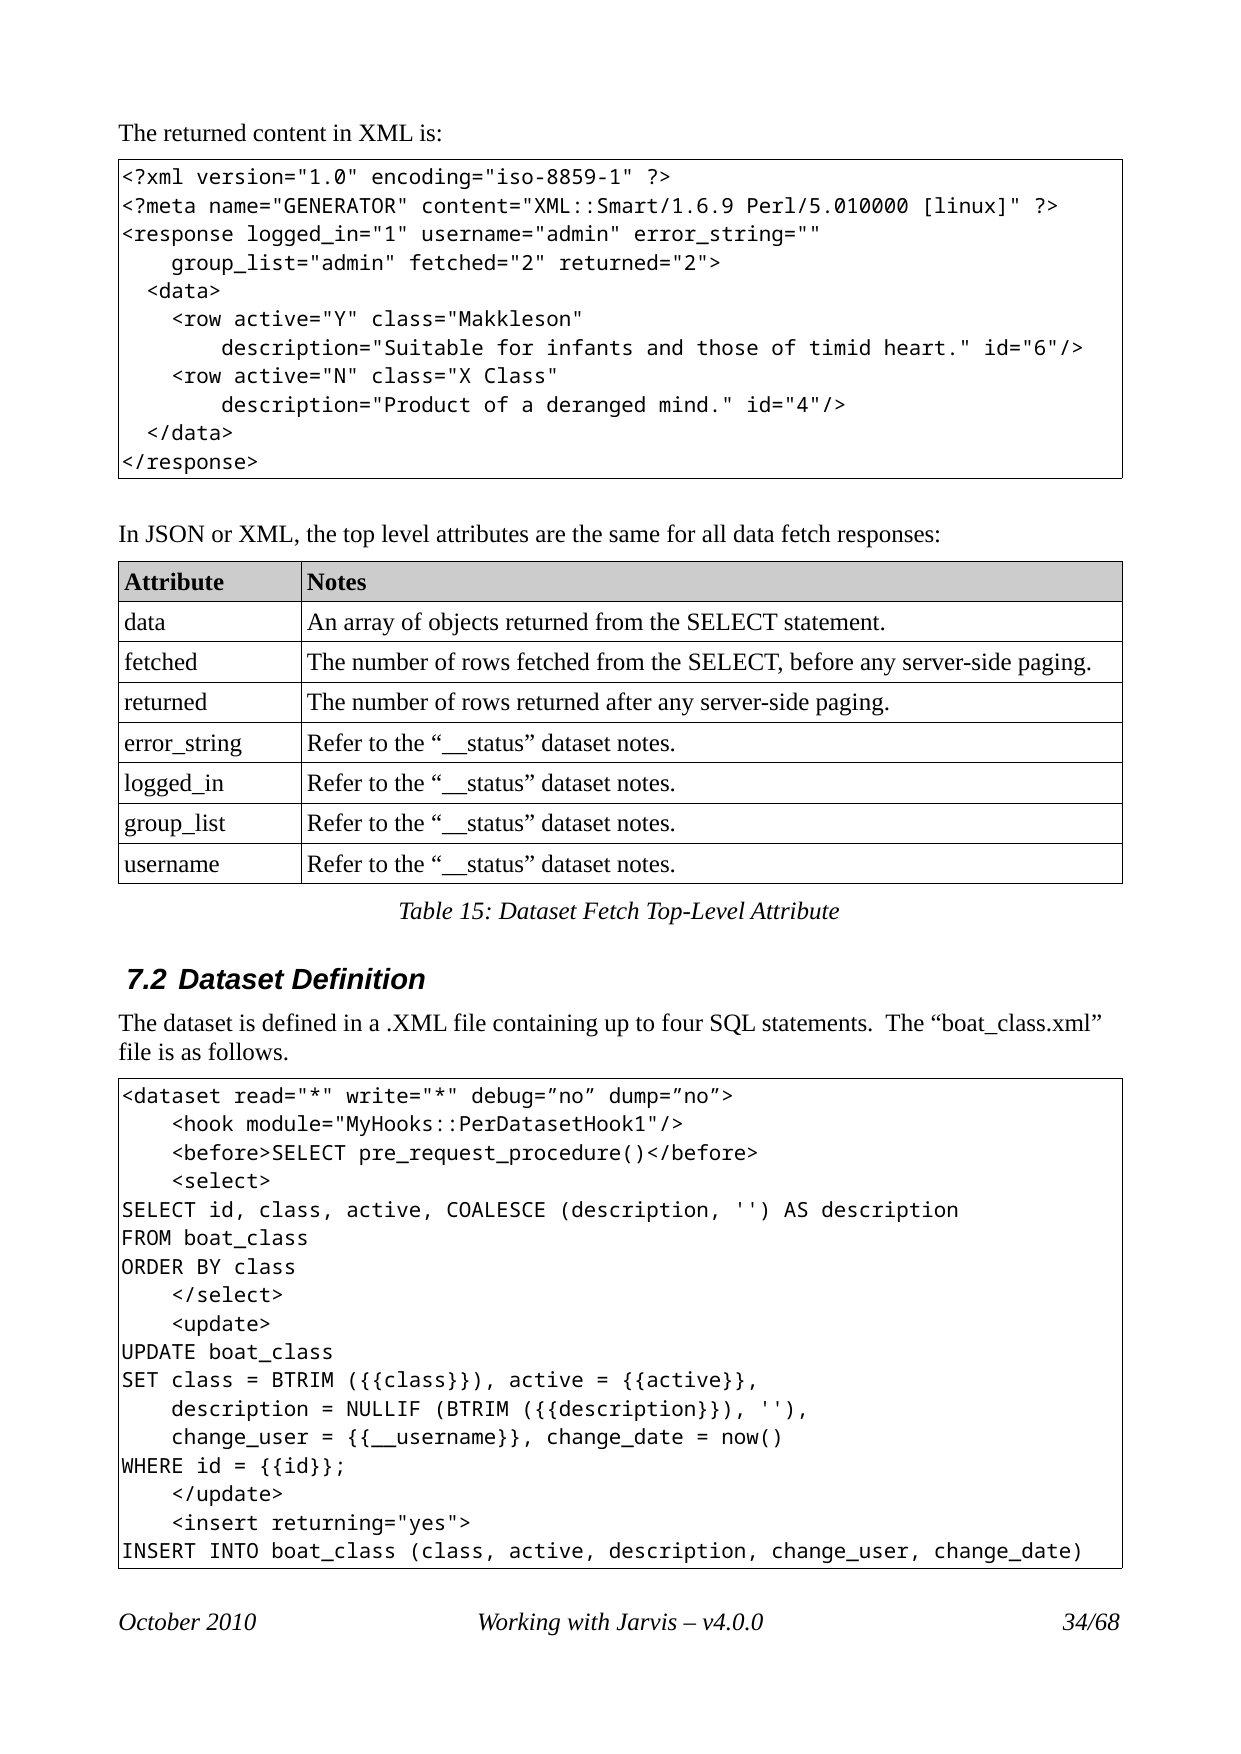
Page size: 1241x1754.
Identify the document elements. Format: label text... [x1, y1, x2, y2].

text <response logged_in="1" username="admin" error_string="" [119, 216, 1122, 245]
text Table 15: Dataset Fetch Top-Level Attribute [118, 896, 1122, 924]
text description="Suitable for infants and those of timid heart." id="6"/> [119, 330, 1122, 358]
text </select> [119, 1277, 1122, 1306]
text <?meta name="GENERATOR" content="XML::Smart/1.6.9 Perl/5.010000 [linux]" ?> [119, 188, 1122, 216]
table_cell Refer to the “__status” dataset notes. [302, 844, 1122, 883]
text <before>SELECT pre_request_procedure()</before> [119, 1135, 1122, 1163]
text description = NULLIF (BTRIM ({{description}}), ''), [119, 1391, 1122, 1419]
text INSERT INTO boat_class (class, active, description, change_user, change_date) [119, 1533, 1122, 1568]
table_cell username [119, 844, 301, 883]
text The returned content in XML is: [118, 118, 1122, 147]
table_cell fetched [119, 642, 301, 682]
table_cell Refer to the “__status” dataset notes. [302, 763, 1122, 803]
subtitle Dataset Definition [118, 962, 1122, 996]
text group_list="admin" fetched="2" returned="2"> [119, 245, 1122, 273]
text change_user = {{__username}}, change_date = now() [119, 1419, 1122, 1448]
table_cell Refer to the “__status” dataset notes. [302, 723, 1122, 762]
text <hook module="MyHooks::PerDatasetHook1"/> [119, 1107, 1122, 1135]
text <?xml version="1.0" encoding="iso-8859-1" ?> [119, 160, 1122, 188]
text <dataset read="*" write="*" debug=”no” dump=”no”> [119, 1079, 1122, 1107]
table_cell group_list [119, 804, 301, 843]
text FROM boat_class [119, 1220, 1122, 1249]
text WHERE id = {{id}}; [119, 1448, 1122, 1476]
text description="Product of a deranged mind." id="4"/> [119, 387, 1122, 415]
text In JSON or XML, the top level attributes are the same for all data fetch responses: [118, 519, 1122, 548]
table_cell Refer to the “__status” dataset notes. [302, 804, 1122, 843]
text <row active="Y" class="Makkleson" [119, 302, 1122, 330]
text SET class = BTRIM ({{class}}), active = {{active}}, [119, 1362, 1122, 1391]
table_cell data [119, 602, 301, 641]
table_cell An array of objects returned from the SELECT statement. [302, 602, 1122, 641]
table_cell returned [119, 683, 301, 722]
text </data> [119, 415, 1122, 444]
text <data> [119, 273, 1122, 302]
text <select> [119, 1163, 1122, 1192]
text </update> [119, 1476, 1122, 1505]
table_cell error_string [119, 723, 301, 762]
text UPDATE boat_class [119, 1334, 1122, 1362]
text ORDER BY class [119, 1249, 1122, 1277]
text </response> [119, 444, 1122, 478]
text <insert returning="yes"> [119, 1505, 1122, 1533]
text The dataset is defined in a .XML file containing up to four SQL statements. The “boat_class.xml” file is as follows. [118, 1008, 1122, 1066]
table_header Attribute [119, 562, 301, 601]
table_header Notes [302, 562, 1122, 601]
text <row active="N" class="X Class" [119, 358, 1122, 387]
table_cell logged_in [119, 763, 301, 803]
text SELECT id, class, active, COALESCE (description, '') AS description [119, 1192, 1122, 1220]
table_cell The number of rows returned after any server-side paging. [302, 683, 1122, 722]
table_cell The number of rows fetched from the SELECT, before any server-side paging. [302, 642, 1122, 682]
text <update> [119, 1306, 1122, 1334]
